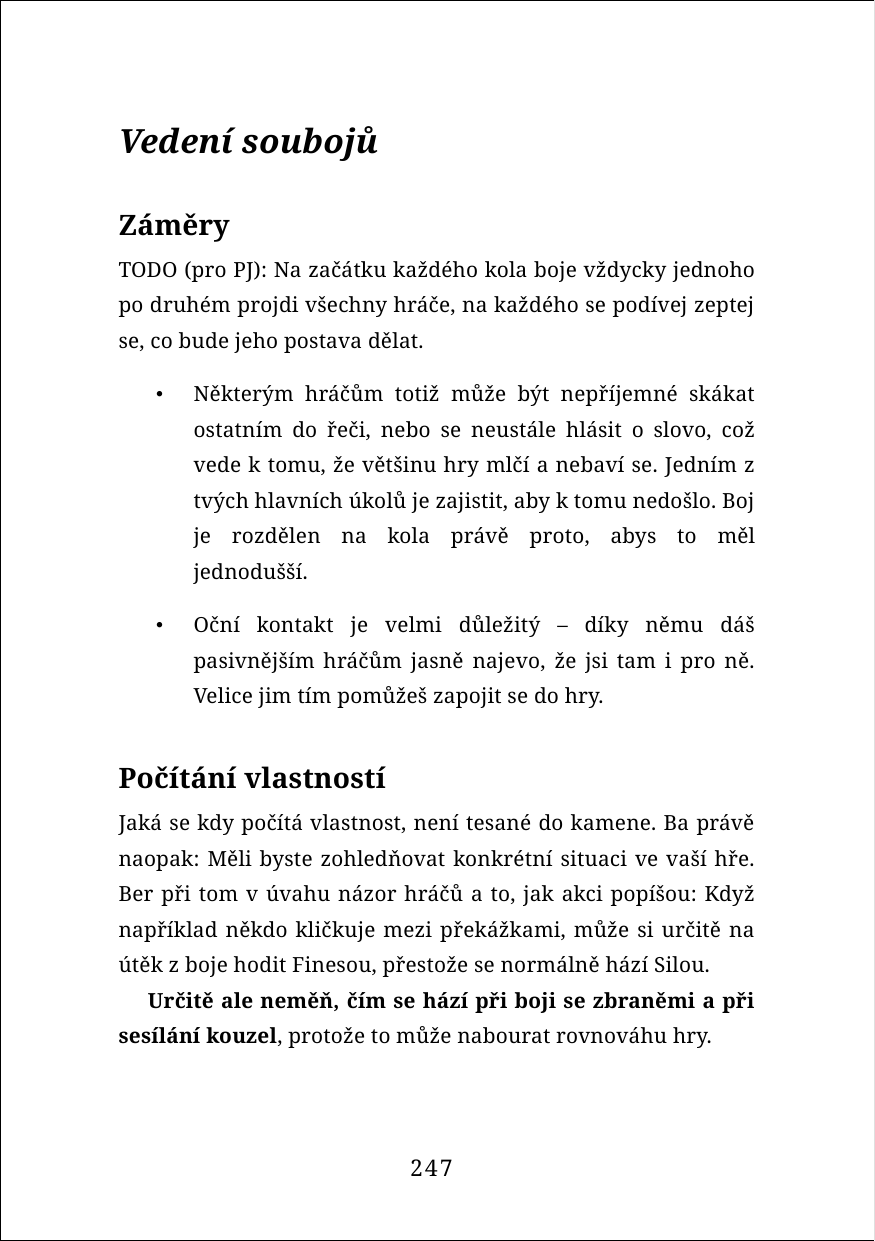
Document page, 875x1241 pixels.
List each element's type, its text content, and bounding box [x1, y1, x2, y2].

subtitle Vedení soubojů [118, 118, 756, 164]
list Některým hráčům totiž může být nepříjemné skákat ostatním do řeči, nebo se neustále hlásit o slovo, což vede k tomu, že většinu hry mlčí a nebaví se. Jedním z tvých hlavních úkolů je zajistit, aby k tomu nedošlo. Boj je rozdělen na kola právě proto, abys to měl jednodušší. [156, 379, 756, 585]
text TODO (pro PJ): Na začátku každého kola boje vždycky jednoho po druhém projdi všechny hráče, na každého se podívej zeptej se, co bude jeho postava dělat. [118, 255, 756, 354]
subtitle Počítání vlastností [118, 758, 756, 796]
subtitle Záměry [118, 205, 756, 243]
list Oční kontakt je velmi důležitý – díky němu dáš pasivnějším hráčům jasně najevo, že jsi tam i pro ně. Velice jim tím pomůžeš zapojit se do hry. [156, 610, 756, 710]
text Jaká se kdy počítá vlastnost, není tesané do kamene. Ba právě naopak: Měli byste zohledňovat konkrétní situaci ve vaší hře. Ber při tom v úvahu názor hráčů a to, jak akci popíšou: Když například někdo kličkuje mezi překážkami, může si určitě na útěk z boje hodit Finesou, přestože se normálně hází Silou. Určitě ale neměň, čím se hází při boji se zbraněmi a při sesílání kouzel, protože to může nabourat rovnováhu hry. [118, 808, 756, 1050]
